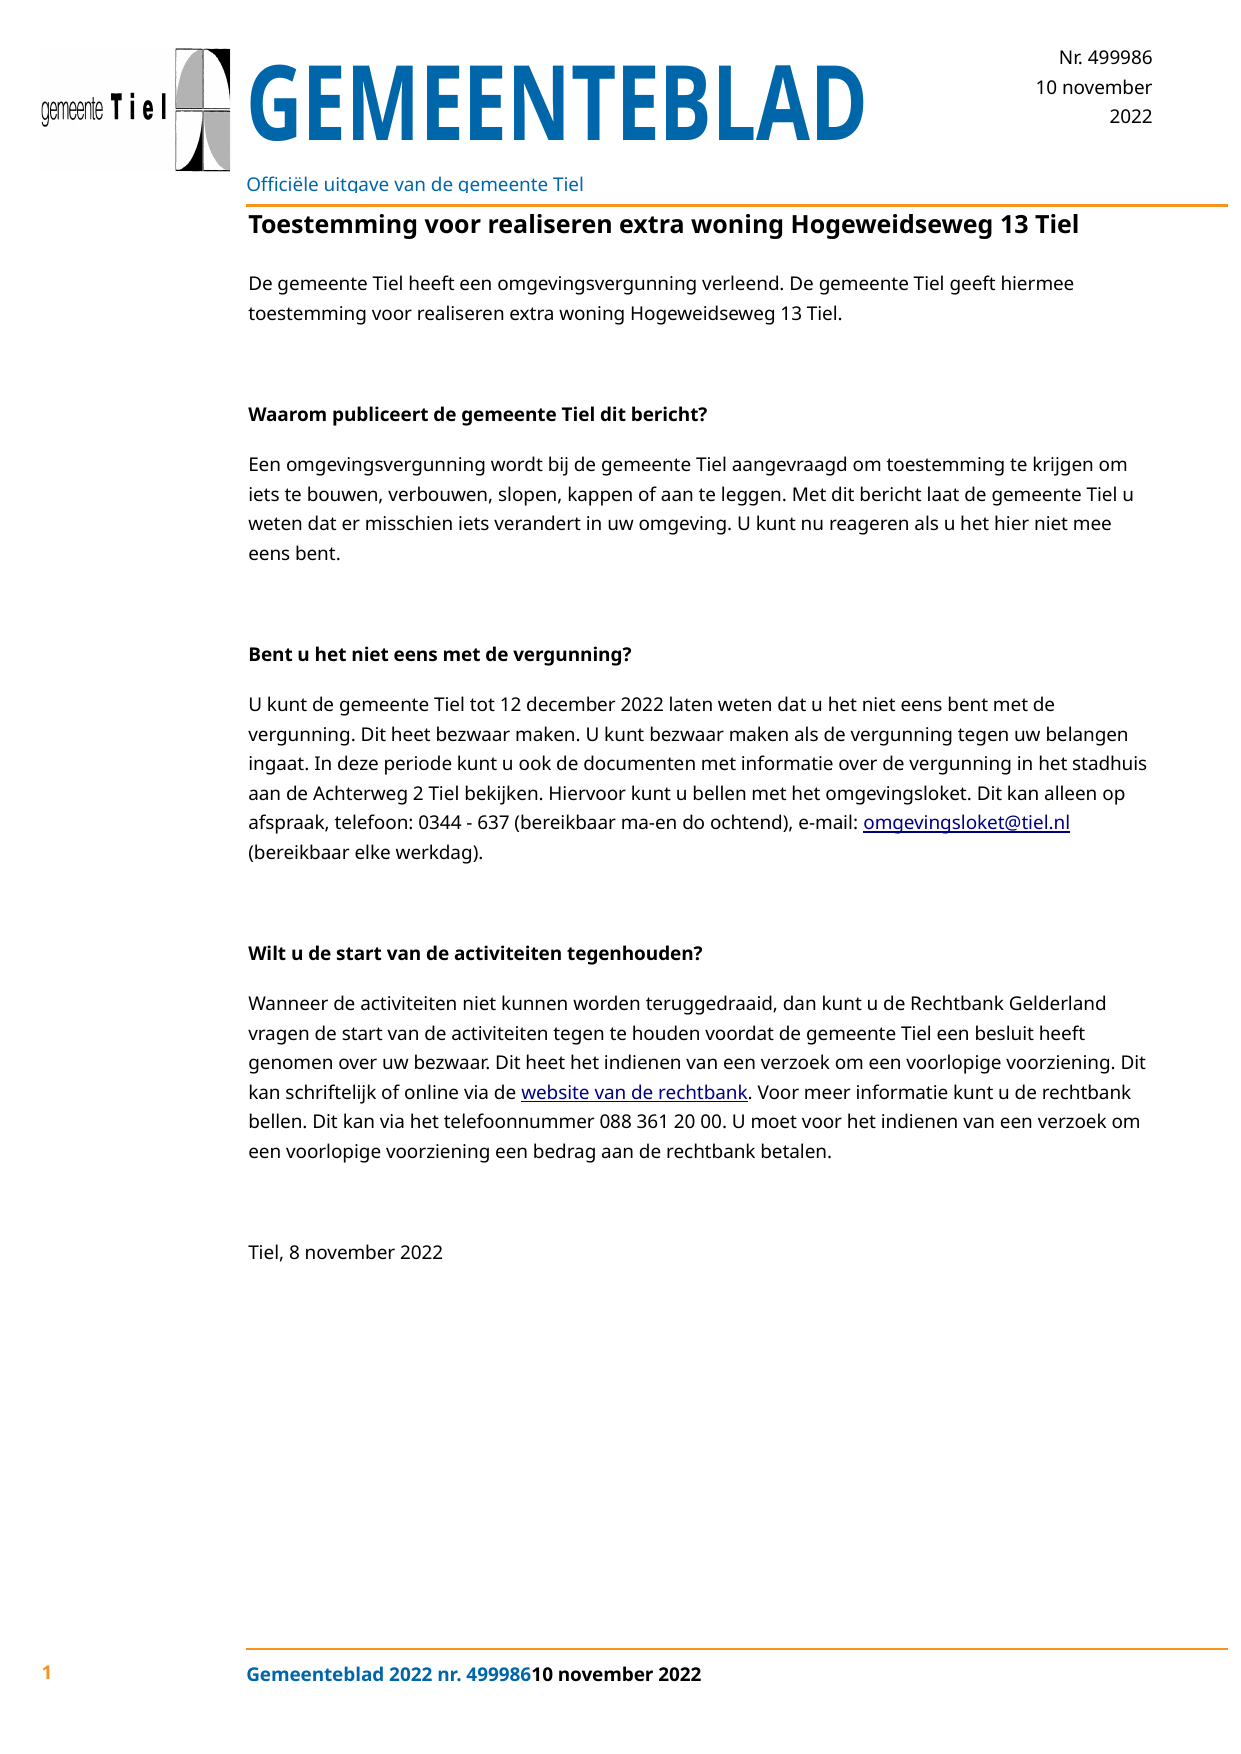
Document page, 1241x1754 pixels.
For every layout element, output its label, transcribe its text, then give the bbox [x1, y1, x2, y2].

text Waarom publiceert de gemeente Tiel dit bericht? [248, 401, 1152, 426]
text De gemeente Tiel heeft een omgevingsvergunning verleend. De gemeente Tiel geeft hiermee toestemming voor realiseren extra woning Hogeweidseweg 13 Tiel. [248, 270, 1152, 326]
picture [41, 47, 231, 172]
text U kunt de gemeente Tiel tot 12 december 2022 laten weten dat u het niet eens bent met de vergunning. Dit heet bezwaar maken. U kunt bezwaar maken als de vergunning tegen uw belangen ingaat. In deze periode kunt u ook de documenten met informatie over de vergunning in het stadhuis aan de Achterweg 2 Tiel bekijken. Hiervoor kunt u bellen met het omgevingsloket. Dit kan alleen op afspraak, telefoon: 0344 - 637 (bereikbaar ma-en do ochtend), e-mail: omgevingsloket@tiel.nl (bereikbaar elke werkdag). [248, 691, 1152, 865]
text Een omgevingsvergunning wordt bij de gemeente Tiel aangevraagd om toestemming te krijgen om iets te bouwen, verbouwen, slopen, kappen of aan te leggen. Met dit bericht laat de gemeente Tiel u weten dat er misschien iets verandert in uw omgeving. U kunt nu reageren als u het hier niet mee eens bent. [248, 451, 1152, 566]
text Toestemming voor realiseren extra woning Hogeweidseweg 13 Tiel [248, 207, 1152, 241]
text Bent u het niet eens met de vergunning? [248, 641, 1152, 666]
text Tiel, 8 november 2022 [248, 1239, 1152, 1265]
text Wanneer de activiteiten niet kunnen worden teruggedraaid, dan kunt u de Rechtbank Gelderland vragen de start van de activiteiten tegen te houden voordat de gemeente Tiel een besluit heeft genomen over uw bezwaar. Dit heet het indienen van een verzoek om een voorlopige voorziening. Dit kan schriftelijk of online via de website van de rechtbank. Voor meer informatie kunt u de rechtbank bellen. Dit kan via het telefoonnummer 088 361 20 00. U moet voor het indienen van een verzoek om een voorlopige voorziening een bedrag aan de rechtbank betalen. [248, 990, 1152, 1164]
text Wilt u de start van de activiteiten tegenhouden? [248, 940, 1152, 966]
